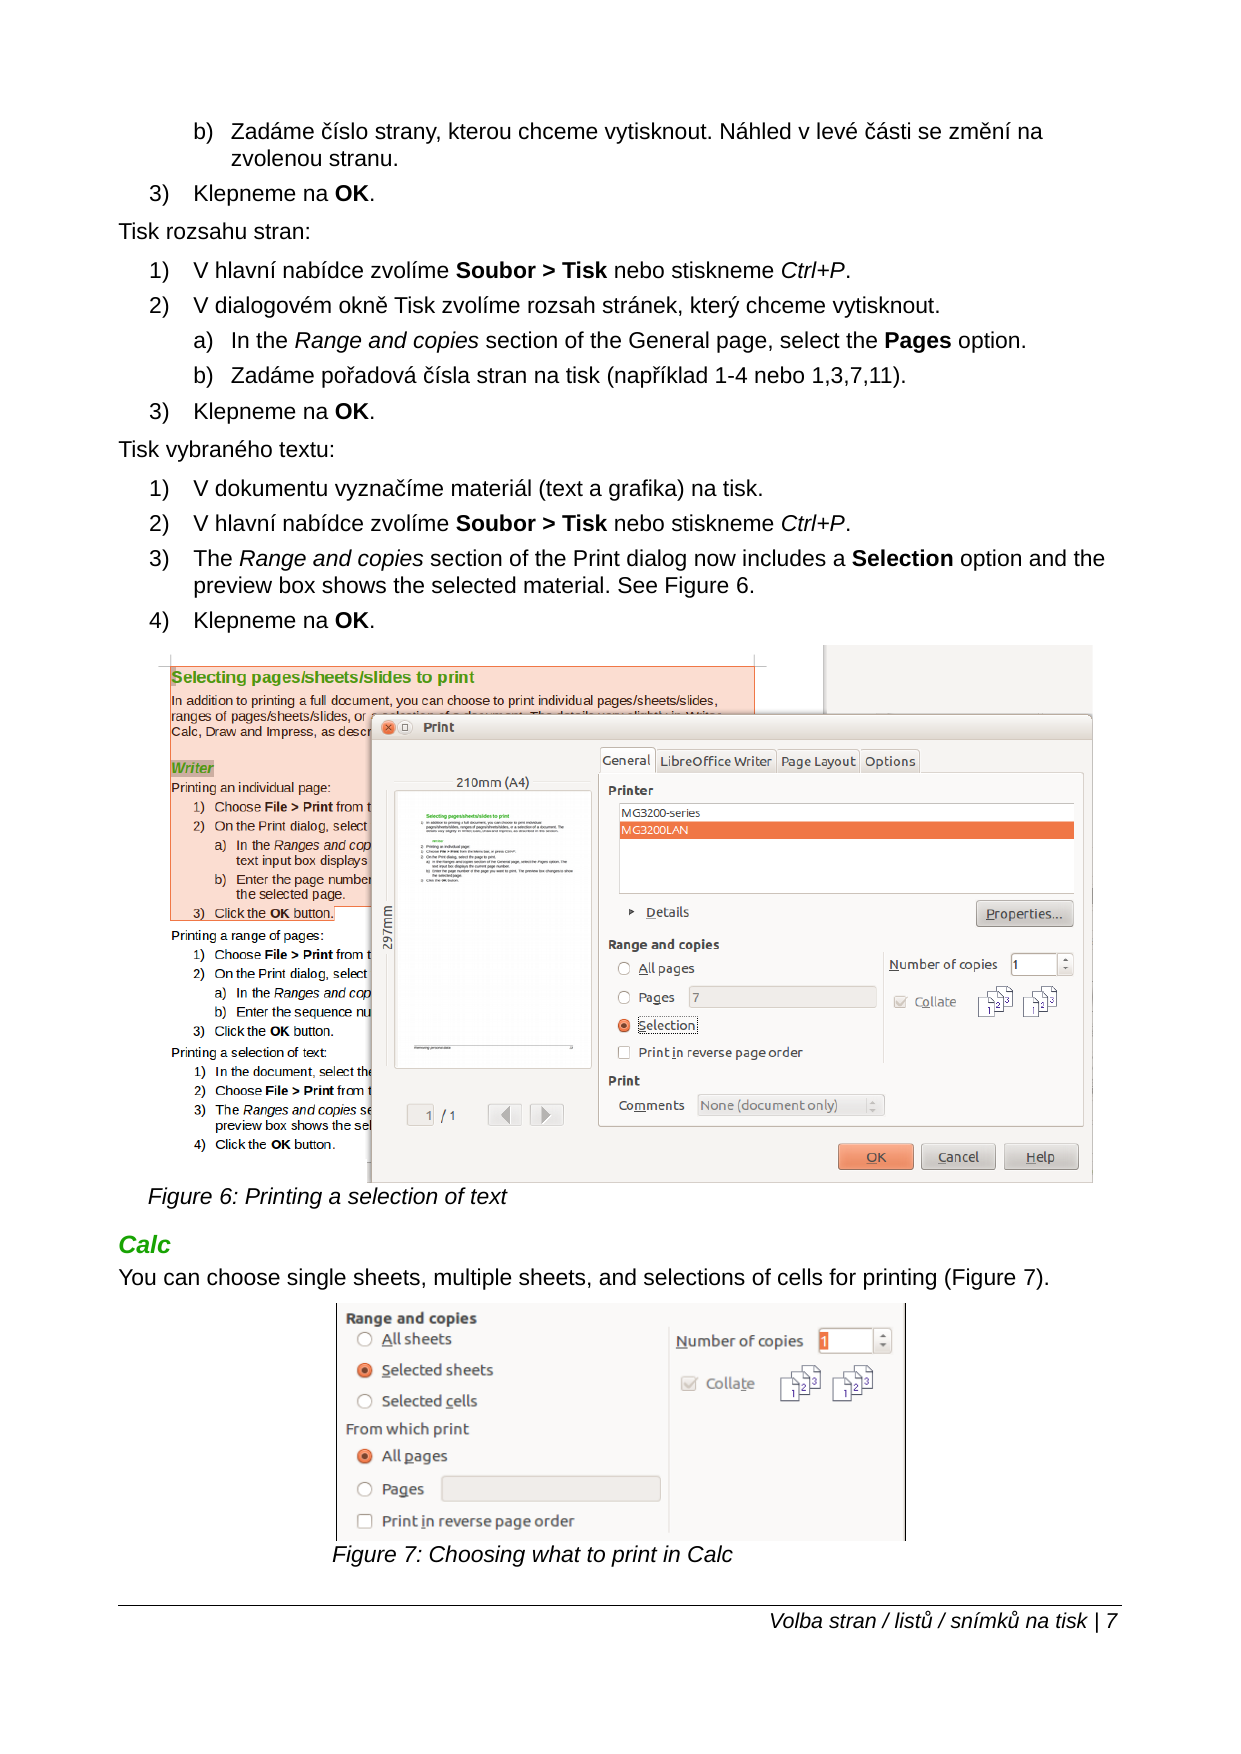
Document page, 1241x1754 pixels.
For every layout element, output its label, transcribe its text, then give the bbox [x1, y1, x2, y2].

list Zadáme číslo strany, kterou chceme vytisknout. Náhled v levé části se změní na zvolenou stranu. [193, 118, 1122, 171]
list V hlavní nabídce zvolíme Soubor > Tisk nebo stiskneme Ctrl+P. [169, 510, 1122, 536]
list V dialogovém okně Tisk zvolíme rozsah stránek, který chceme vytisknout. [169, 292, 1122, 318]
text Figure 7: Choosing what to print in Calc [332, 1541, 908, 1567]
picture [147, 645, 1093, 1183]
list Klepneme na OK. [169, 398, 1122, 424]
subtitle Calc [118, 1229, 1122, 1258]
list Tisk vybraného textu: [118, 436, 1122, 462]
list V hlavní nabídce zvolíme Soubor > Tisk nebo stiskneme Ctrl+P. [169, 257, 1122, 283]
text You can choose single sheets, multiple sheets, and selections of cells for printing (Figure 7). [118, 1264, 1122, 1291]
list V dokumentu vyznačíme materiál (text a grafika) na tisk. [169, 475, 1122, 501]
list In the Range and copies section of the General page, select the Pages option. [193, 327, 1122, 354]
list Klepneme na OK. [169, 180, 1122, 206]
text Figure 6: Printing a selection of text [148, 1183, 1093, 1209]
picture [337, 1303, 905, 1541]
list Zadáme pořadová čísla stran na tisk (například 1-4 nebo 1,3,7,11). [193, 362, 1122, 389]
list Klepneme na OK. [169, 607, 1122, 633]
list Tisk rozsahu stran: [118, 218, 1122, 244]
list The Range and copies section of the Print dialog now includes a Selection option and the preview box shows the selected material. See Figure 6. [169, 545, 1122, 598]
